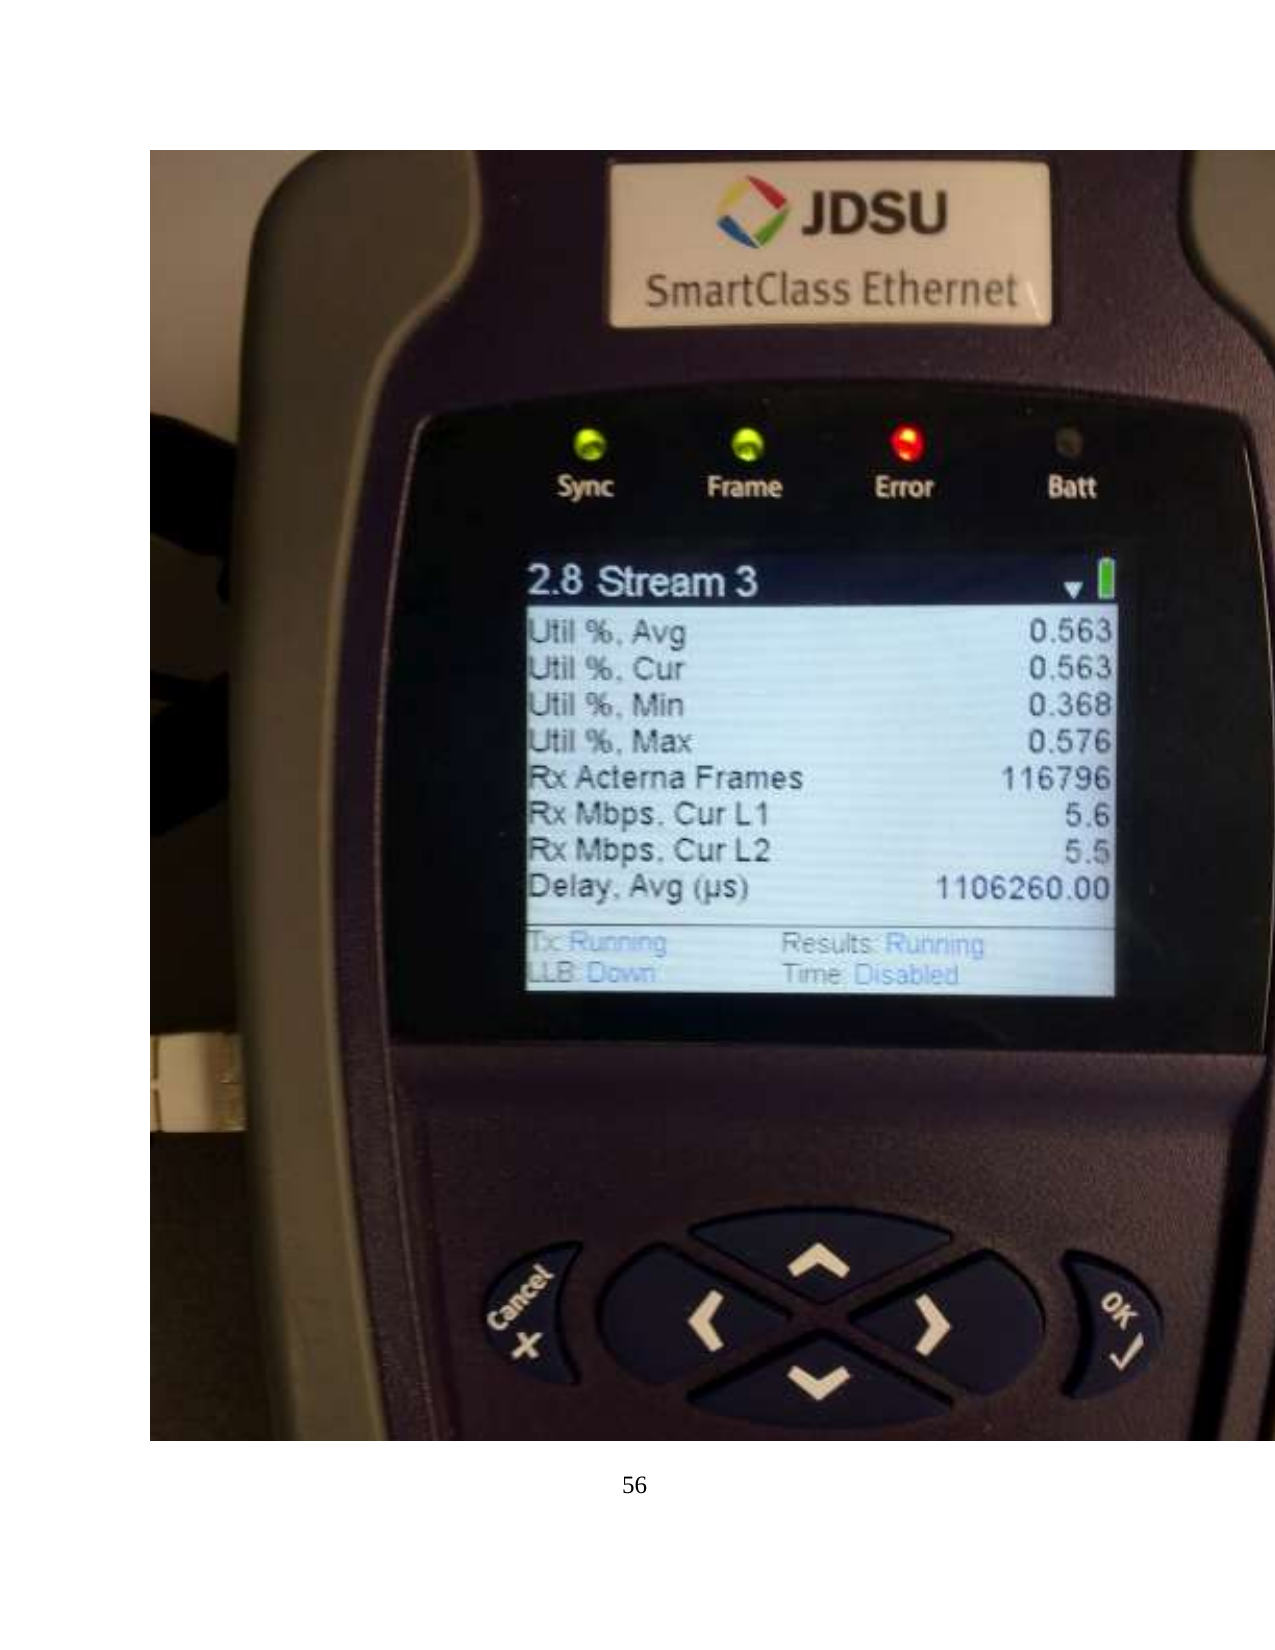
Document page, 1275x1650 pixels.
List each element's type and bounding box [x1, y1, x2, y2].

picture [150, 150, 1275, 1441]
